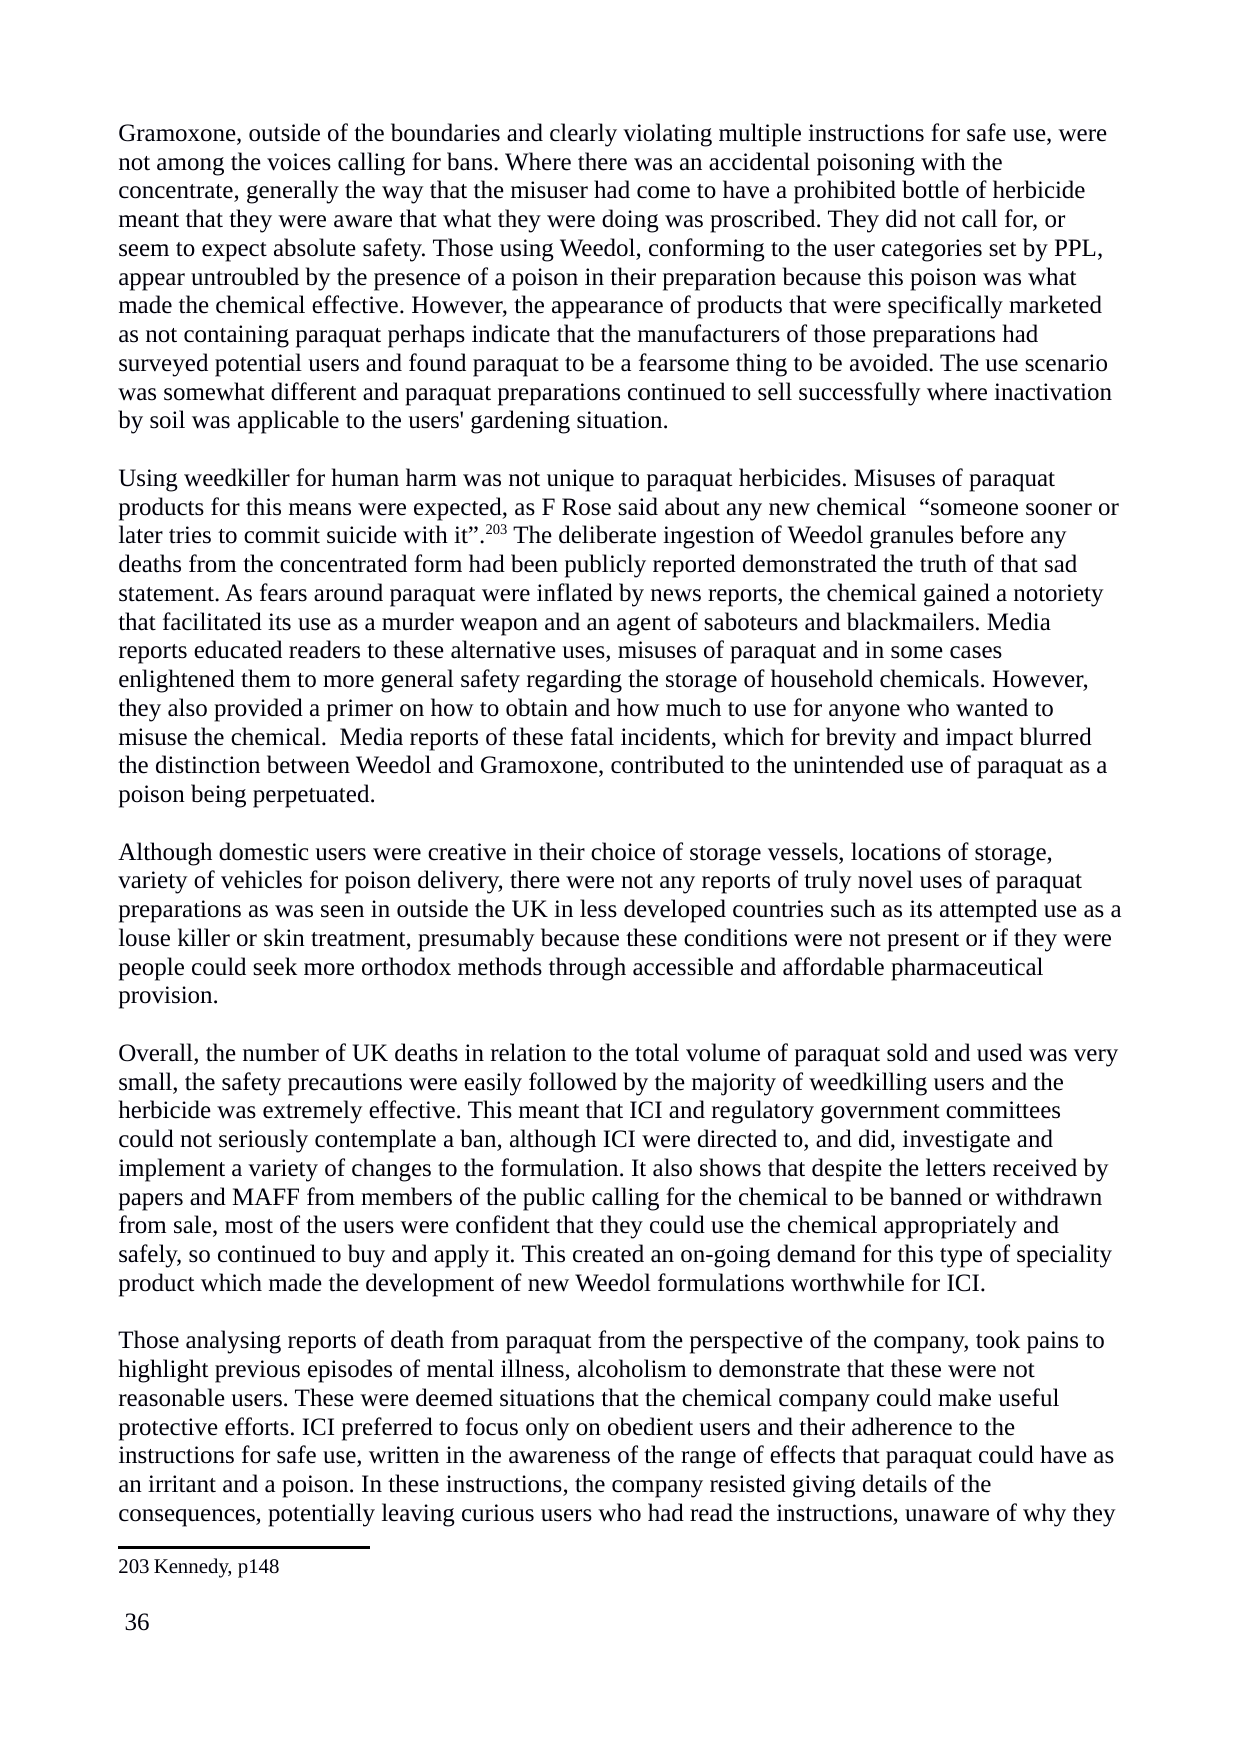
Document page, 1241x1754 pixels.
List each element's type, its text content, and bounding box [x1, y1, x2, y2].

text Using weedkiller for human harm was not unique to paraquat herbicides. Misuses of paraquat products for this means were expected, as F Rose said about any new chemical “someone sooner or later tries to commit suicide with it”. The deliberate ingestion of Weedol granules before any deaths from the concentrated form had been publicly reported demonstrated the truth of that sad statement. As fears around paraquat were inflated by news reports, the chemical gained a notoriety that facilitated its use as a murder weapon and an agent of saboteurs and blackmailers. Media reports educated readers to these alternative uses, misuses of paraquat and in some cases enlightened them to more general safety regarding the storage of household chemicals. However, they also provided a primer on how to obtain and how much to use for anyone who wanted to misuse the chemical. Media reports of these fatal incidents, which for brevity and impact blurred the distinction between Weedol and Gramoxone, contributed to the unintended use of paraquat as a poison being perpetuated. [118, 463, 1122, 808]
text Kennedy, p148 [118, 1553, 1122, 1578]
text Although domestic users were creative in their choice of storage vessels, locations of storage, variety of vehicles for poison delivery, there were not any reports of truly novel uses of paraquat preparations as was seen in outside the UK in less developed countries such as its attempted use as a louse killer or skin treatment, presumably because these conditions were not present or if they were people could seek more orthodox methods through accessible and affordable pharmaceutical provision. [118, 837, 1122, 1009]
text Those analysing reports of death from paraquat from the perspective of the company, took pains to highlight previous episodes of mental illness, alcoholism to demonstrate that these were not reasonable users. These were deemed situations that the chemical company could make useful protective efforts. ICI preferred to focus only on obedient users and their adherence to the instructions for safe use, written in the awareness of the range of effects that paraquat could have as an irritant and a poison. In these instructions, the company resisted giving details of the consequences, potentially leaving curious users who had read the instructions, unaware of why they [118, 1326, 1122, 1527]
text Gramoxone, outside of the boundaries and clearly violating multiple instructions for safe use, were not among the voices calling for bans. Where there was an accidental poisoning with the concentrate, generally the way that the misuser had come to have a prohibited bottle of herbicide meant that they were aware that what they were doing was proscribed. They did not call for, or seem to expect absolute safety. Those using Weedol, conforming to the user categories set by PPL, appear untroubled by the presence of a poison in their preparation because this poison was what made the chemical effective. However, the appearance of products that were specifically marketed as not containing paraquat perhaps indicate that the manufacturers of those preparations had surveyed potential users and found paraquat to be a fearsome thing to be avoided. The use scenario was somewhat different and paraquat preparations continued to sell successfully where inactivation by soil was applicable to the users' gardening situation. [118, 118, 1122, 434]
text Overall, the number of UK deaths in relation to the total volume of paraquat sold and used was very small, the safety precautions were easily followed by the majority of weedkilling users and the herbicide was extremely effective. This meant that ICI and regulatory government committees could not seriously contemplate a ban, although ICI were directed to, and did, investigate and implement a variety of changes to the formulation. It also shows that despite the letters received by papers and MAFF from members of the public calling for the chemical to be banned or withdrawn from sale, most of the users were confident that they could use the chemical appropriately and safely, so continued to buy and apply it. This created an on-going demand for this type of speciality product which made the development of new Weedol formulations worthwhile for ICI. [118, 1038, 1122, 1297]
